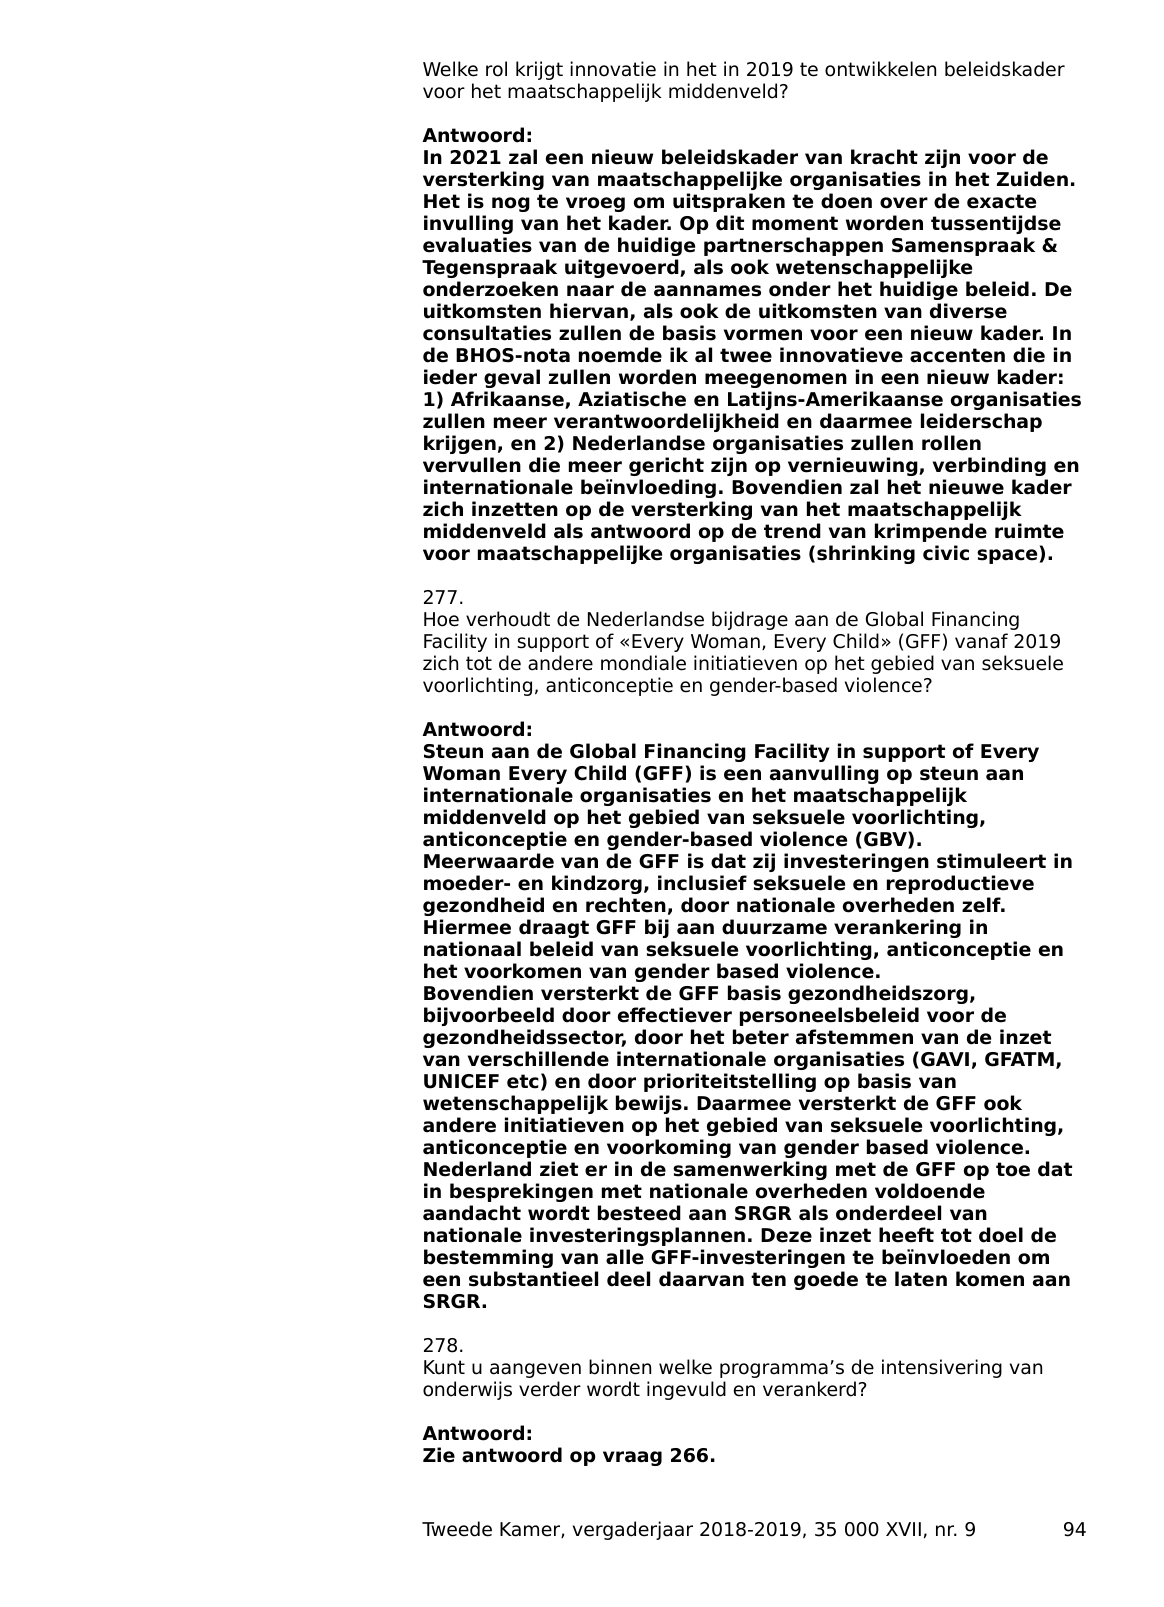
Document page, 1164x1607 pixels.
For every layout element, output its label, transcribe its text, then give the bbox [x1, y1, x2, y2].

text Bovendien versterkt de GFF basis gezondheidszorg, bijvoorbeeld door effectiever personeelsbeleid voor de gezondheidssector, door het beter afstemmen van de inzet van verschillende internationale organisaties (GAVI, GFATM, UNICEF etc) en door prioriteitstelling op basis van wetenschappelijk bewijs. Daarmee versterkt de GFF ook andere initiatieven op het gebied van seksuele voorlichting, anticonceptie en voorkoming van gender based violence. [422, 983, 1087, 1159]
text In 2021 zal een nieuw beleidskader van kracht zijn voor de versterking van maatschappelijke organisaties in het Zuiden. Het is nog te vroeg om uitspraken te doen over de exacte invulling van het kader. Op dit moment worden tussentijdse evaluaties van de huidige partnerschappen Samenspraak & Tegenspraak uitgevoerd, als ook wetenschappelijke onderzoeken naar de aannames onder het huidige beleid. De uitkomsten hiervan, als ook de uitkomsten van diverse consultaties zullen de basis vormen voor een nieuw kader. In de BHOS-nota noemde ik al twee innovatieve accenten die in ieder geval zullen worden meegenomen in een nieuw kader: 1) Afrikaanse, Aziatische en Latijns-Amerikaanse organisaties zullen meer verantwoordelijkheid en daarmee leiderschap krijgen, en 2) Nederlandse organisaties zullen rollen vervullen die meer gericht zijn op vernieuwing, verbinding en internationale beïnvloeding. Bovendien zal het nieuwe kader zich inzetten op de versterking van het maatschappelijk middenveld als antwoord op de trend van krimpende ruimte voor maatschappelijke organisaties (shrinking civic space). [422, 147, 1087, 565]
text Nederland ziet er in de samenwerking met de GFF op toe dat in besprekingen met nationale overheden voldoende aandacht wordt besteed aan SRGR als onderdeel van nationale investeringsplannen. Deze inzet heeft tot doel de bestemming van alle GFF-investeringen te beïnvloeden om een substantieel deel daarvan ten goede te laten komen aan SRGR. [422, 1159, 1087, 1312]
text Antwoord: [422, 125, 1087, 147]
text Meerwaarde van de GFF is dat zij investeringen stimuleert in moeder- en kindzorg, inclusief seksuele en reproductieve gezondheid en rechten, door nationale overheden zelf. Hiermee draagt GFF bij aan duurzame verankering in nationaal beleid van seksuele voorlichting, anticonceptie en het voorkomen van gender based violence. [422, 851, 1087, 983]
text 278. [422, 1335, 1087, 1357]
text Welke rol krijgt innovatie in het in 2019 te ontwikkelen beleidskader voor het maatschappelijk middenveld? [422, 59, 1087, 103]
text Antwoord: [422, 1423, 1087, 1445]
text Hoe verhoudt de Nederlandse bijdrage aan de Global Financing Facility in support of «Every Woman, Every Child» (GFF) vanaf 2019 zich tot de andere mondiale initiatieven op het gebied van seksuele voorlichting, anticonceptie en gender-based violence? [422, 609, 1087, 697]
text 277. [422, 587, 1087, 609]
text Steun aan de Global Financing Facility in support of Every Woman Every Child (GFF) is een aanvulling op steun aan internationale organisaties en het maatschappelijk middenveld op het gebied van seksuele voorlichting, anticonceptie en gender-based violence (GBV). [422, 741, 1087, 851]
text Kunt u aangeven binnen welke programma’s de intensivering van onderwijs verder wordt ingevuld en verankerd? [422, 1357, 1087, 1401]
text Zie antwoord op vraag 266. [422, 1445, 1087, 1467]
text Antwoord: [422, 719, 1087, 741]
